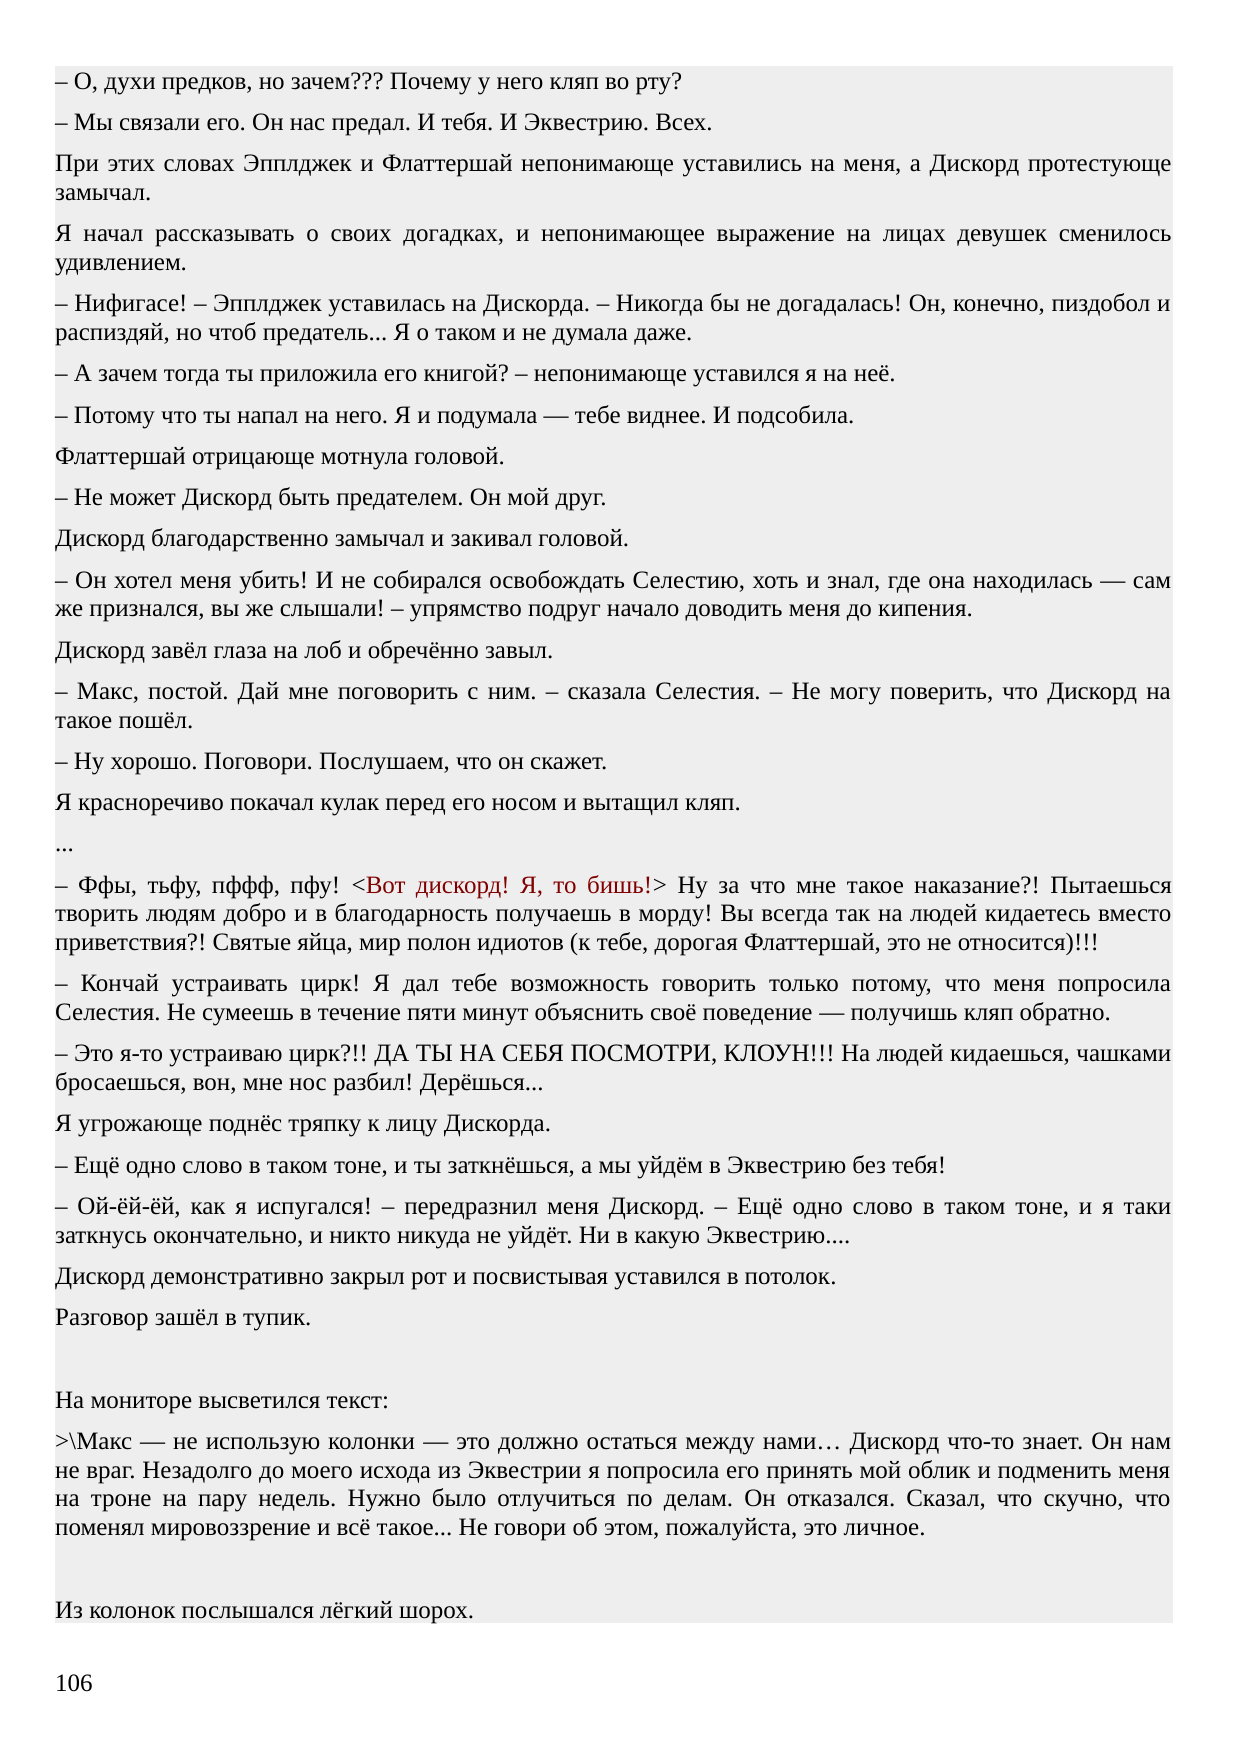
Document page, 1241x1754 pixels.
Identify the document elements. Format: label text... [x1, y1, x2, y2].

text Из колонок послышался лёгкий шорох. [55, 1595, 1173, 1623]
text Дискорд завёл глаза на лоб и обречённо завыл. [55, 635, 1173, 663]
text ... [55, 828, 1173, 857]
text Я начал рассказывать о своих догадках, и непонимающее выражение на лицах девушек сменилось удивлением. [55, 218, 1173, 276]
text >\Макс — не использую колонки — это должно остаться между нами… Дискорд что-то знает. Он нам не враг. Незадолго до моего исхода из Эквестрии я попросила его принять мой облик и подменить меня на троне на пару недель. Нужно было отлучиться по делам. Он отказался. Сказал, что скучно, что поменял мировоззрение и всё такое... Не говори об этом, пожалуйста, это личное. [55, 1426, 1173, 1541]
text Флаттершай отрицающе мотнула головой. [55, 441, 1173, 470]
text – О, духи предков, но зачем??? Почему у него кляп во рту? [55, 66, 1173, 95]
text – Ещё одно слово в таком тоне, и ты заткнёшься, а мы уйдём в Эквестрию без тебя! [55, 1150, 1173, 1178]
text Дискорд демонстративно закрыл рот и посвистывая уставился в потолок. [55, 1261, 1173, 1290]
text – Ой-ёй-ёй, как я испугался! – передразнил меня Дискорд. – Ещё одно слово в таком тоне, и я таки заткнусь окончательно, и никто никуда не уйдёт. Ни в какую Эквестрию.... [55, 1191, 1173, 1248]
text Дискорд благодарственно замычал и закивал головой. [55, 523, 1173, 552]
text – Нифигасе! – Эпплджек уставилась на Дискорда. – Никогда бы не догадалась! Он, конечно, пиздобол и распиздяй, но чтоб предатель... Я о таком и не думала даже. [55, 288, 1173, 346]
text – Это я-то устраиваю цирк?!! ДА ТЫ НА СЕБЯ ПОСМОТРИ, КЛОУН!!! На людей кидаешься, чашками бросаешься, вон, мне нос разбил! Дерёшься... [55, 1038, 1173, 1096]
text Я красноречиво покачал кулак перед его носом и вытащил кляп. [55, 787, 1173, 816]
text Разговор зашёл в тупик. [55, 1302, 1173, 1331]
text – Ффы, тьфу, пффф, пфу! <Вот дискорд! Я, то бишь!> Ну за что мне такое наказание?! Пытаешься творить людям добро и в благодарность получаешь в морду! Вы всегда так на людей кидаетесь вместо приветствия?! Святые яйца, мир полон идиотов (к тебе, дорогая Флаттершай, это не относится)!!! [55, 870, 1173, 956]
text – Ну хорошо. Поговори. Послушаем, что он скажет. [55, 746, 1173, 775]
text – Мы связали его. Он нас предал. И тебя. И Эквестрию. Всех. [55, 107, 1173, 136]
text – Он хотел меня убить! И не собирался освобождать Селестию, хоть и знал, где она находилась — сам же признался, вы же слышали! – упрямство подруг начало доводить меня до кипения. [55, 565, 1173, 622]
text Я угрожающе поднёс тряпку к лицу Дискорда. [55, 1108, 1173, 1137]
text – Потому что ты напал на него. Я и подумала — тебе виднее. И подсобила. [55, 400, 1173, 428]
text При этих словах Эпплджек и Флаттершай непонимающе уставились на меня, а Дискорд протестующе замычал. [55, 148, 1173, 206]
text – Макс, постой. Дай мне поговорить с ним. – сказала Селестия. – Не могу поверить, что Дискорд на такое пошёл. [55, 676, 1173, 733]
text – Не может Дискорд быть предателем. Он мой друг. [55, 482, 1173, 511]
text На мониторе высветился текст: [55, 1385, 1173, 1413]
text – Кончай устраивать цирк! Я дал тебе возможность говорить только потому, что меня попросила Селестия. Не сумеешь в течение пяти минут объяснить своё поведение — получишь кляп обратно. [55, 968, 1173, 1026]
text – А зачем тогда ты приложила его книгой? – непонимающе уставился я на неё. [55, 358, 1173, 387]
